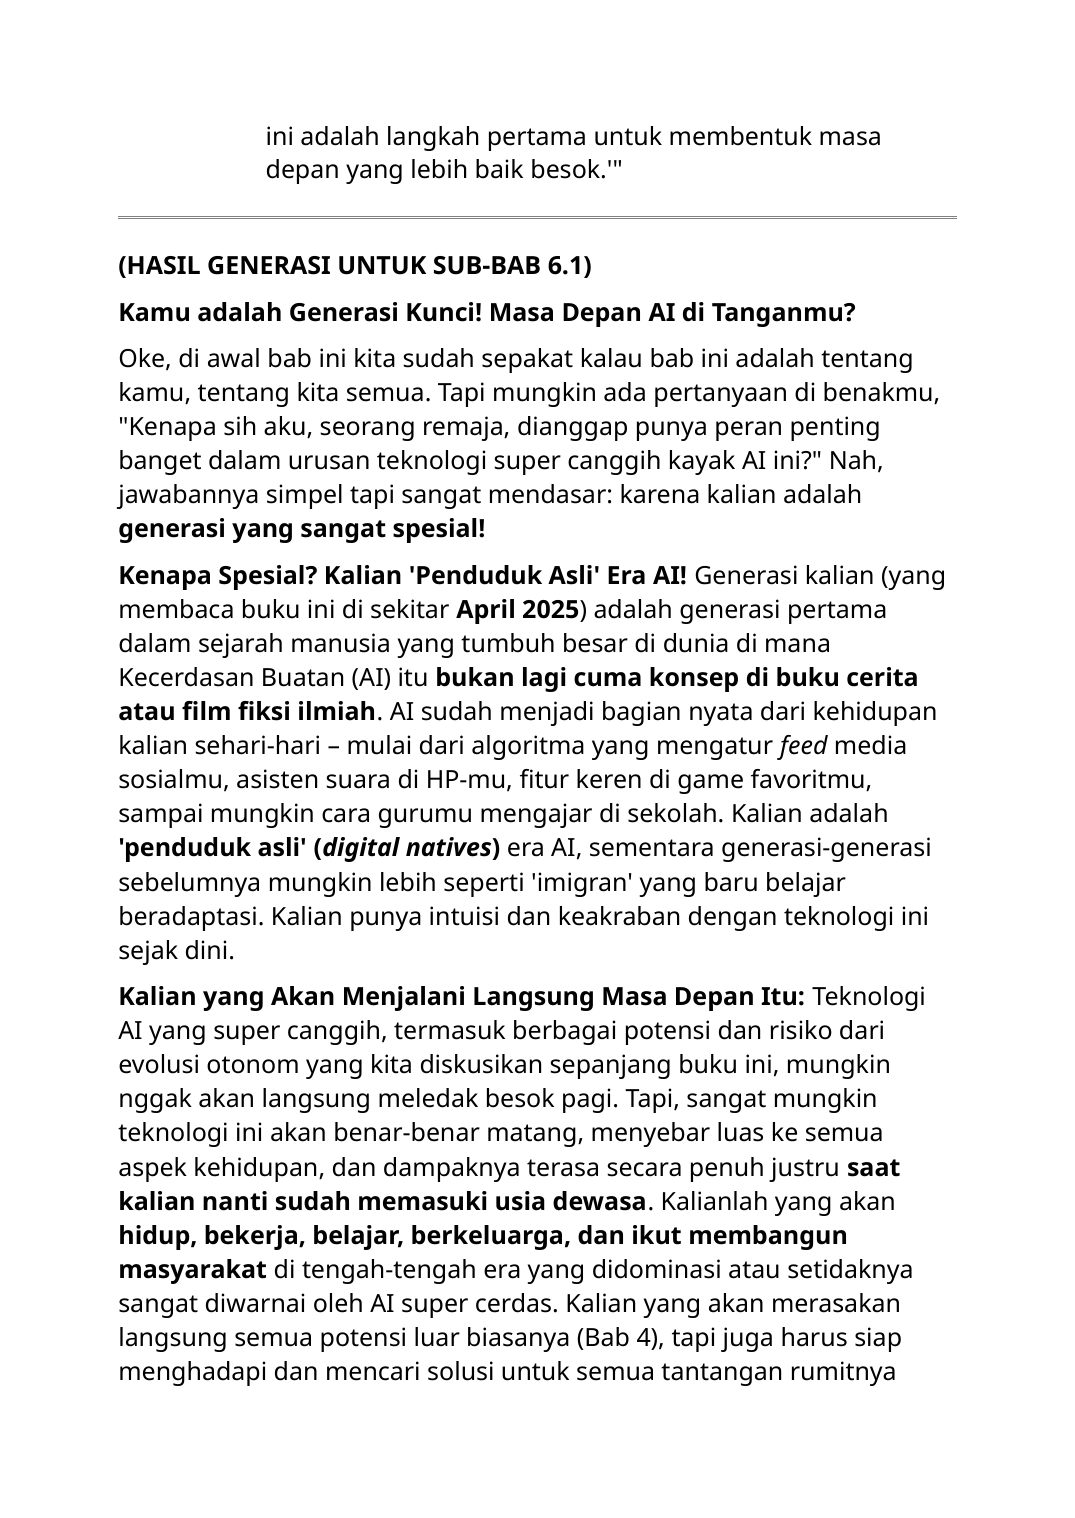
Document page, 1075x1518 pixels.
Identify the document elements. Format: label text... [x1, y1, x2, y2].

text Kenapa Spesial? Kalian 'Penduduk Asli' Era AI! Generasi kalian (yang membaca buku ini di sekitar April 2025) adalah generasi pertama dalam sejarah manusia yang tumbuh besar di dunia di mana Kecerdasan Buatan (AI) itu bukan lagi cuma konsep di buku cerita atau film fiksi ilmiah. AI sudah menjadi bagian nyata dari kehidupan kalian sehari-hari – mulai dari algoritma yang mengatur feed media sosialmu, asisten suara di HP-mu, fitur keren di game favoritmu, sampai mungkin cara gurumu mengajar di sekolah. Kalian adalah 'penduduk asli' (digital natives) era AI, sementara generasi-generasi sebelumnya mungkin lebih seperti 'imigran' yang baru belajar beradaptasi. Kalian punya intuisi dan keakraban dengan teknologi ini sejak dini. [118, 558, 957, 966]
text (HASIL GENERASI UNTUK SUB-BAB 6.1) [118, 248, 957, 282]
text Oke, di awal bab ini kita sudah sepakat kalau bab ini adalah tentang kamu, tentang kita semua. Tapi mungkin ada pertanyaan di benakmu, "Kenapa sih aku, seorang remaja, dianggap punya peran penting banget dalam urusan teknologi super canggih kayak AI ini?" Nah, jawabannya simpel tapi sangat mendasar: karena kalian adalah generasi yang sangat spesial! [118, 341, 957, 545]
list ini adalah langkah pertama untuk membentuk masa depan yang lebih baik besok.'" [236, 118, 957, 186]
text Kamu adalah Generasi Kunci! Masa Depan AI di Tanganmu? [118, 294, 957, 328]
text Kalian yang Akan Menjalani Langsung Masa Depan Itu: Teknologi AI yang super canggih, termasuk berbagai potensi dan risiko dari evolusi otonom yang kita diskusikan sepanjang buku ini, mungkin nggak akan langsung meledak besok pagi. Tapi, sangat mungkin teknologi ini akan benar-benar matang, menyebar luas ke semua aspek kehidupan, dan dampaknya terasa secara penuh justru saat kalian nanti sudah memasuki usia dewasa. Kalianlah yang akan hidup, bekerja, belajar, berkeluarga, dan ikut membangun masyarakat di tengah-tengah era yang didominasi atau setidaknya sangat diwarnai oleh AI super cerdas. Kalian yang akan merasakan langsung semua potensi luar biasanya (Bab 4), tapi juga harus siap menghadapi dan mencari solusi untuk semua tantangan rumitnya [118, 979, 957, 1388]
